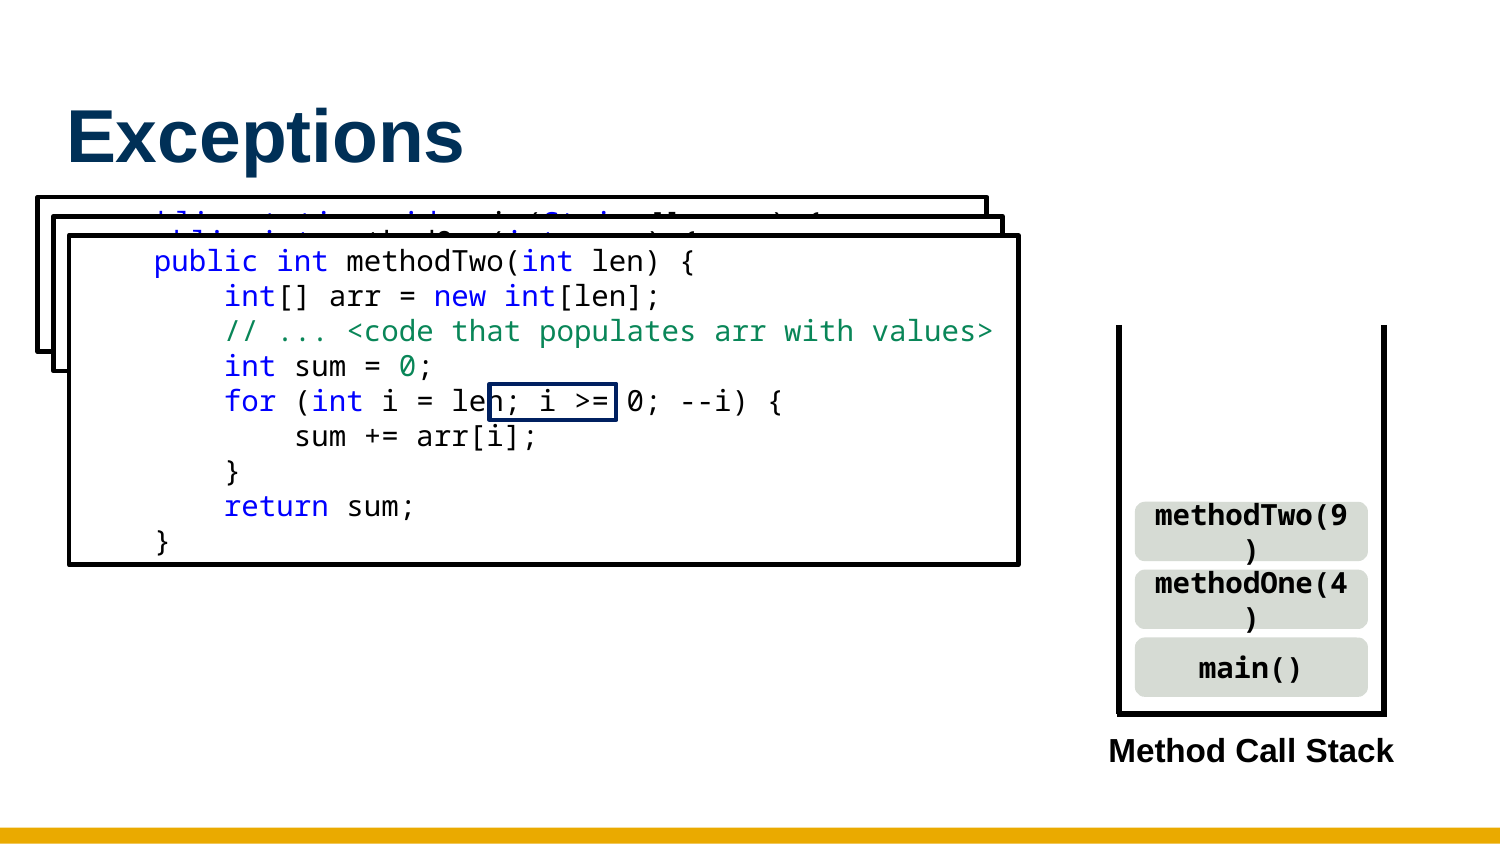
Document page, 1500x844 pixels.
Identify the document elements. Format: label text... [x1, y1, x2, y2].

title Exceptions [51, 72, 1449, 189]
text_box main() [1134, 637, 1368, 697]
text_box methodOne(4) [1134, 569, 1368, 629]
text_box methodTwo(9) [1134, 501, 1368, 562]
text_box public int methodOne(int args) { x += 5; return methodTwo(x); } [53, 216, 1003, 371]
text_box public static void main(String[] args) { int x = 4; System.out.println(methodOne(x)); } [37, 197, 987, 352]
text_box Method Call Stack [1093, 721, 1410, 777]
text_box public int methodTwo(int len) { int[] arr = new int[len]; // ... <code that populates arr with values> int sum = 0; for (int i = len; i >= 0; --i) { sum += arr[i]; } return sum; } [69, 235, 1019, 565]
